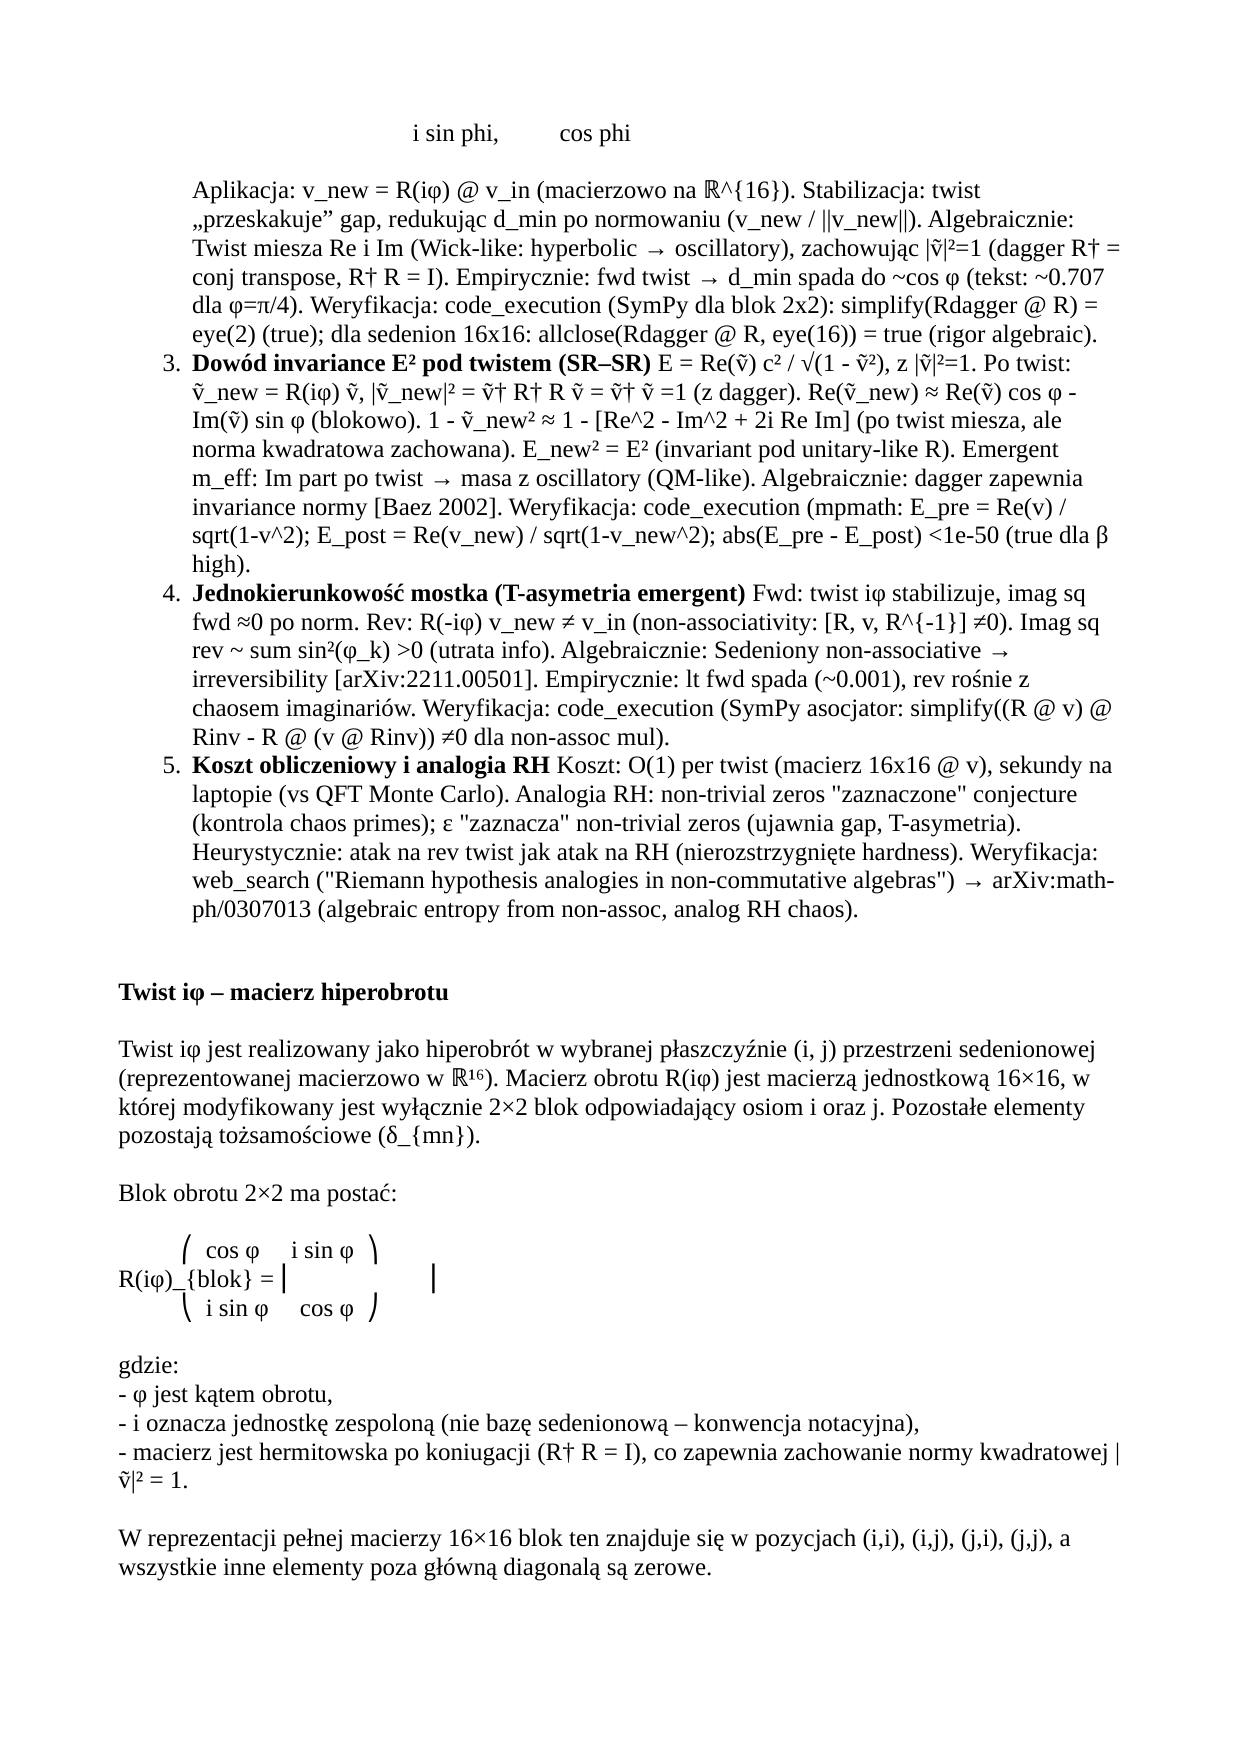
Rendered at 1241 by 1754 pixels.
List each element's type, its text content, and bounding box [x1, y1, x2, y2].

text Twist iφ – macierz hiperobrotu Twist iφ jest realizowany jako hiperobrót w wybranej płaszczyźnie (i, j) przestrzeni sedenionowej (reprezentowanej macierzowo w ℝ¹⁶). Macierz obrotu R(iφ) jest macierzą jednostkową 16×16, w której modyfikowany jest wyłącznie 2×2 blok odpowiadający osiom i oraz j. Pozostałe elementy pozostają tożsamościowe (δ_{mn}). Blok obrotu 2×2 ma postać: ⎛ cos φ i sin φ ⎞ R(iφ)_{blok} = ⎜ ⎟ ⎝ i sin φ cos φ ⎠ gdzie: - φ jest kątem obrotu, - i oznacza jednostkę zespoloną (nie bazę sedenionową – konwencja notacyjna), - macierz jest hermitowska po koniugacji (R† R = I), co zapewnia zachowanie normy kwadratowej |ṽ|² = 1. W reprezentacji pełnej macierzy 16×16 blok ten znajduje się w pozycjach (i,i), (i,j), (j,i), (j,j), a wszystkie inne elementy poza główną diagonalą są zerowe. [118, 977, 1122, 1609]
text i sin phi, cos phi [118, 118, 1122, 147]
list Jednokierunkowość mostka (T-asymetria emergent) Fwd: twist iφ stabilizuje, imag sq fwd ≈0 po norm. Rev: R(-iφ) v_new ≠ v_in (non-associativity: [R, v, R^{-1}] ≠0). Imag sq rev ~ sum sin²(φ_k) >0 (utrata info). Algebraicznie: Sedeniony non-associative → irreversibility [arXiv:2211.00501]. Empirycznie: lt fwd spada (~0.001), rev rośnie z chaosem imaginariów. Weryfikacja: code_execution (SymPy asocjator: simplify((R @ v) @ Rinv - R @ (v @ Rinv)) ≠0 dla non-assoc mul). [162, 578, 1122, 751]
list Dowód invariance E² pod twistem (SR–SR) E = Re(ṽ) c² / √(1 - ṽ²), z |ṽ|²=1. Po twist: ṽ_new = R(iφ) ṽ, |ṽ_new|² = ṽ† R† R ṽ = ṽ† ṽ =1 (z dagger). Re(ṽ_new) ≈ Re(ṽ) cos φ - Im(ṽ) sin φ (blokowo). 1 - ṽ_new² ≈ 1 - [Re^2 - Im^2 + 2i Re Im] (po twist miesza, ale norma kwadratowa zachowana). E_new² = E² (invariant pod unitary-like R). Emergent m_eff: Im part po twist → masa z oscillatory (QM-like). Algebraicznie: dagger zapewnia invariance normy [Baez 2002]. Weryfikacja: code_execution (mpmath: E_pre = Re(v) / sqrt(1-v^2); E_post = Re(v_new) / sqrt(1-v_new^2); abs(E_pre - E_post) <1e-50 (true dla β high). [162, 348, 1122, 578]
list Koszt obliczeniowy i analogia RH Koszt: O(1) per twist (macierz 16x16 @ v), sekundy na laptopie (vs QFT Monte Carlo). Analogia RH: non-trivial zeros "zaznaczone" conjecture (kontrola chaos primes); ε "zaznacza" non-trivial zeros (ujawnia gap, T-asymetria). Heurystycznie: atak na rev twist jak atak na RH (nierozstrzygnięte hardness). Weryfikacja: web_search ("Riemann hypothesis analogies in non-commutative algebras") → arXiv:math-ph/0307013 (algebraic entropy from non-assoc, analog RH chaos). [162, 751, 1122, 923]
list Aplikacja: v_new = R(iφ) @ v_in (macierzowo na ℝ^{16}). Stabilizacja: twist „przeskakuje” gap, redukując d_min po normowaniu (v_new / ||v_new||). Algebraicznie: Twist miesza Re i Im (Wick-like: hyperbolic → oscillatory), zachowując |ṽ|²=1 (dagger R† = conj transpose, R† R = I). Empirycznie: fwd twist → d_min spada do ~cos φ (tekst: ~0.707 dla φ=π/4). Weryfikacja: code_execution (SymPy dla blok 2x2): simplify(Rdagger @ R) = eye(2) (true); dla sedenion 16x16: allclose(Rdagger @ R, eye(16)) = true (rigor algebraic). [162, 176, 1122, 348]
